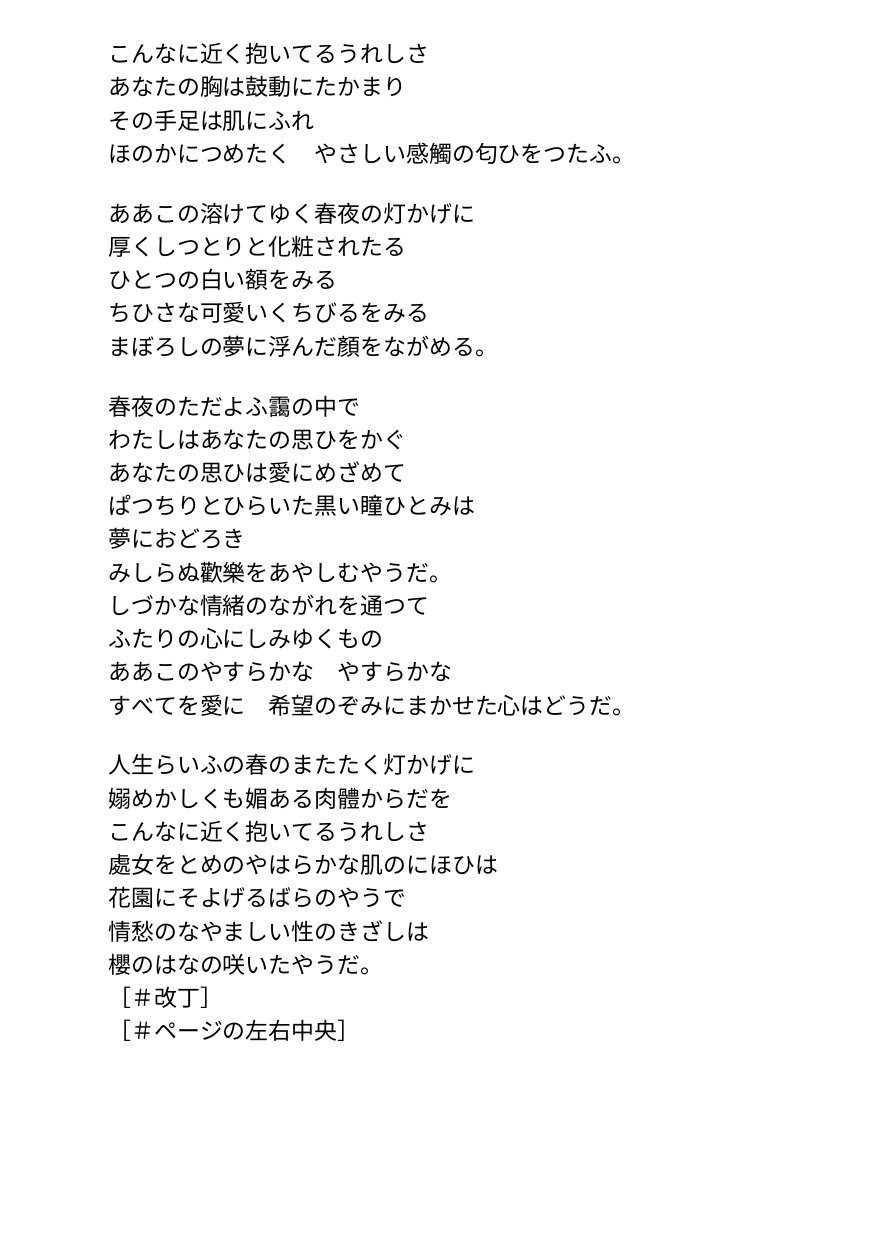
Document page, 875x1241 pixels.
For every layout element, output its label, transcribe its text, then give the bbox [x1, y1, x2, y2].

text しづかな情緒のながれを通つて [72, 588, 802, 621]
text ちひさな可愛いくちびるをみる [72, 295, 802, 328]
text みしらぬ歡樂をあやしむやうだ。 [72, 554, 802, 588]
text ほのかにつめたく やさしい感觸の匂ひをつたふ。 [72, 136, 802, 169]
text まぼろしの夢に浮んだ顏をながめる。 [72, 328, 802, 362]
text 情愁のなやましい性のきざしは [72, 913, 802, 947]
text ひとつの白い額をみる [72, 262, 802, 295]
text 人生らいふの春のまたたく灯かげに [72, 747, 802, 781]
text 花園にそよげるばらのやうで [72, 880, 802, 913]
text あなたの思ひは愛にめざめて [72, 455, 802, 488]
text ふたりの心にしみゆくもの [72, 621, 802, 654]
text 處女をとめのやはらかな肌のにほひは [72, 847, 802, 880]
text ああこの溶けてゆく春夜の灯かげに [72, 196, 802, 229]
text ［＃ページの左右中央］ [72, 1013, 802, 1046]
text 夢におどろき [72, 521, 802, 554]
text こんなに近く抱いてるうれしさ [72, 36, 802, 69]
text 櫻のはなの咲いたやうだ。 [72, 947, 802, 980]
text ［＃改丁］ [72, 980, 802, 1013]
text 嫋めかしくも媚ある肉體からだを [72, 781, 802, 814]
text すべてを愛に 希望のぞみにまかせた心はどうだ。 [72, 687, 802, 721]
text わたしはあなたの思ひをかぐ [72, 422, 802, 455]
text あなたの胸は鼓動にたかまり [72, 69, 802, 102]
text ああこのやすらかな やすらかな [72, 654, 802, 687]
text その手足は肌にふれ [72, 102, 802, 136]
text 厚くしつとりと化粧されたる [72, 229, 802, 262]
text ぱつちりとひらいた黒い瞳ひとみは [72, 488, 802, 521]
text 春夜のただよふ靄の中で [72, 388, 802, 422]
text こんなに近く抱いてるうれしさ [72, 814, 802, 847]
